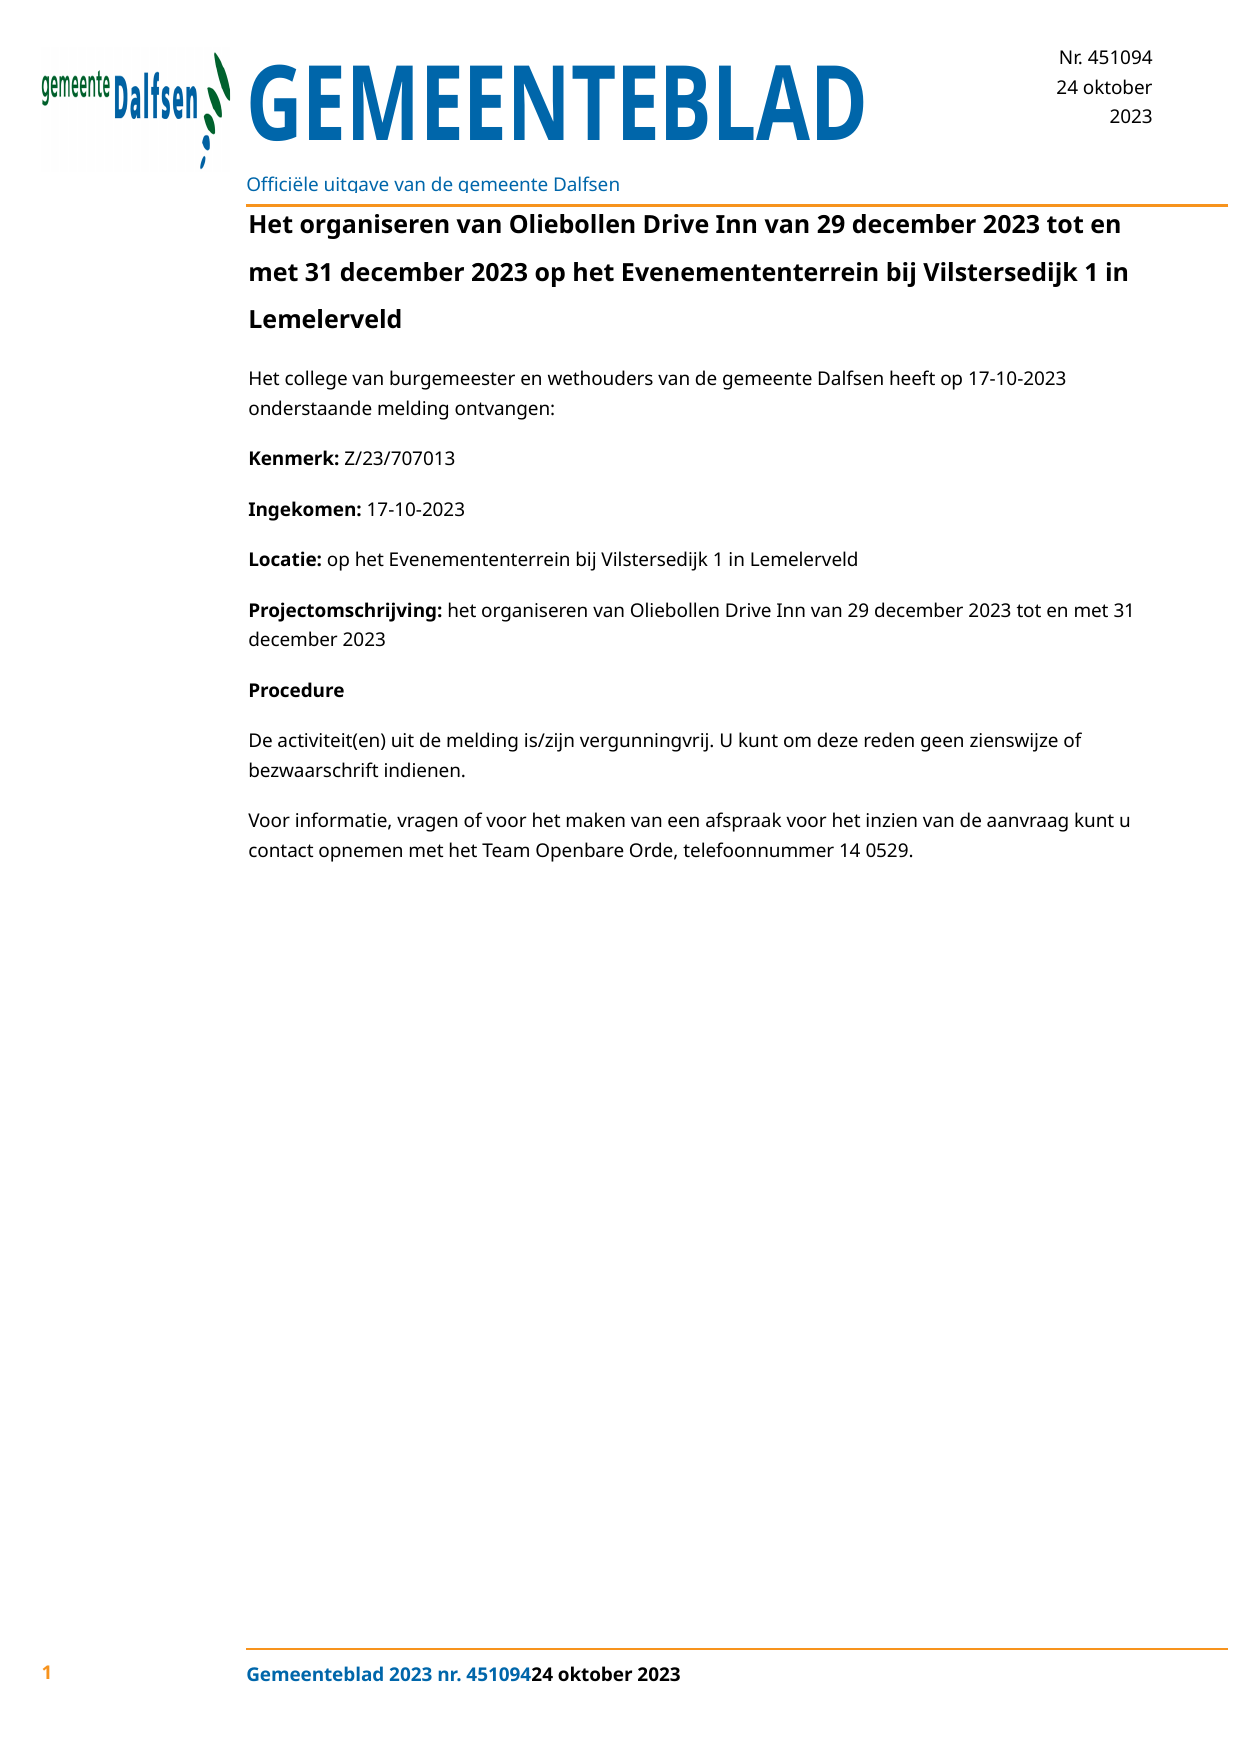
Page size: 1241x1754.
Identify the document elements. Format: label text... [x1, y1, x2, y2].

text Voor informatie, vragen of voor het maken van een afspraak voor het inzien van de aanvraag kunt u contact opnemen met het Team Openbare Orde, telefoonnummer 14 0529. [248, 807, 1152, 862]
text Procedure [248, 677, 1152, 702]
text Ingekomen: 17-10-2023 [248, 496, 1152, 522]
text Kenmerk: Z/23/707013 [248, 446, 1152, 471]
text De activiteit(en) uit de melding is/zijn vergunningvrij. U kunt om deze reden geen zienswijze of bezwaarschrift indienen. [248, 727, 1152, 782]
text Het college van burgemeester en wethouders van de gemeente Dalfsen heeft op 17-10-2023 onderstaande melding ontvangen: [248, 366, 1152, 421]
picture [41, 47, 231, 172]
text Locatie: op het Evenemententerrein bij Vilstersedijk 1 in Lemelerveld [248, 546, 1152, 572]
text Projectomschrijving: het organiseren van Oliebollen Drive Inn van 29 december 2023 tot en met 31 december 2023 [248, 597, 1152, 652]
text Het organiseren van Oliebollen Drive Inn van 29 december 2023 tot en met 31 december 2023 op het Evenemententerrein bij Vilstersedijk 1 in Lemelerveld [248, 207, 1152, 336]
